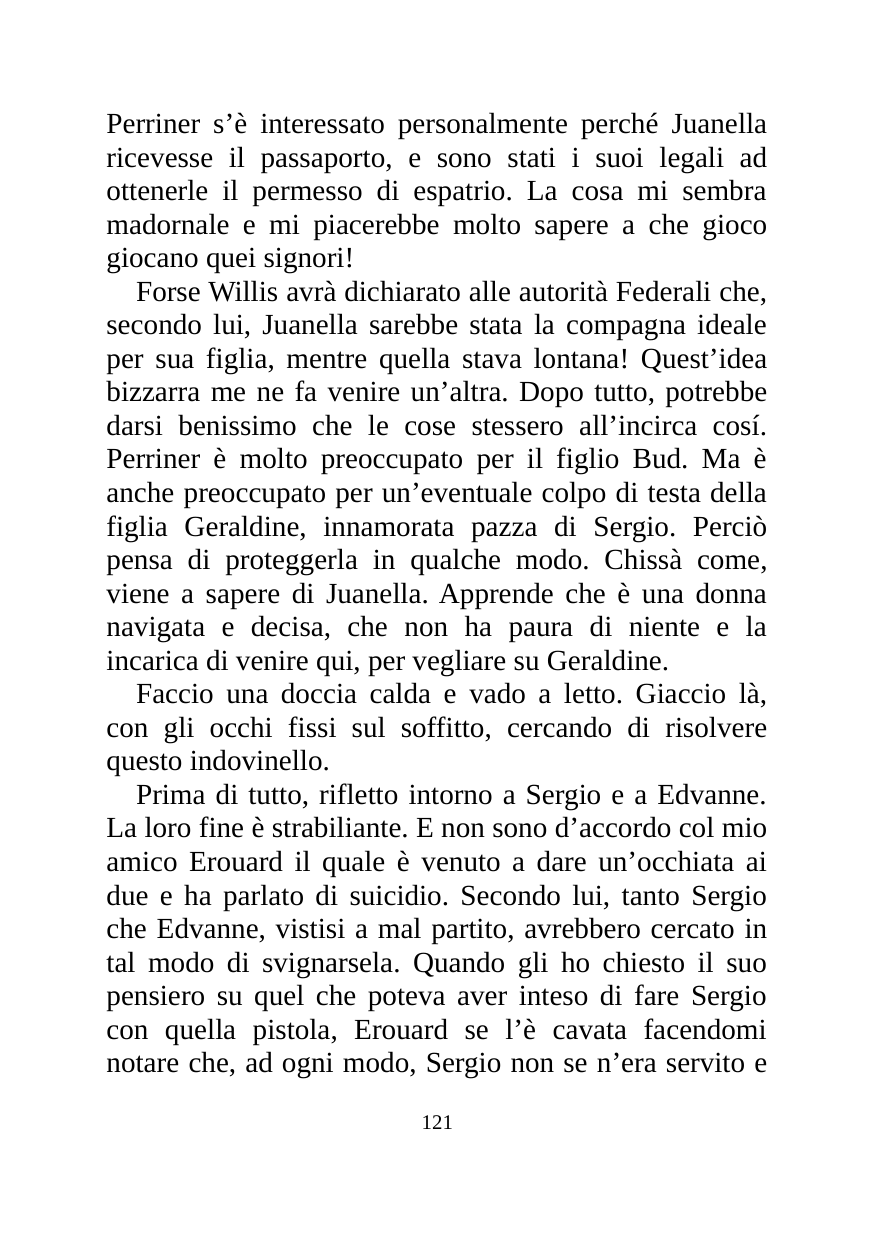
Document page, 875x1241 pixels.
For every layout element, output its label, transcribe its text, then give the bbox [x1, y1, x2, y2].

text Forse Willis avrà dichiarato alle autorità Federali che, secondo lui, Juanella sarebbe stata la compagna ideale per sua figlia, mentre quella stava lontana! Quest’idea bizzarra me ne fa venire un’altra. Dopo tutto, potrebbe darsi benissimo che le cose stessero all’incirca cosí. Perriner è molto preoccupato per il figlio Bud. Ma è anche preoccupato per un’eventuale colpo di testa della figlia Geraldine, innamorata pazza di Sergio. Perciò pensa di proteggerla in qualche modo. Chissà come, viene a sapere di Juanella. Apprende che è una donna navigata e decisa, che non ha paura di niente e la incarica di venire qui, per vegliare su Geraldine. [106, 274, 768, 676]
text Faccio una doccia calda e vado a letto. Giaccio là, con gli occhi fissi sul soffitto, cercando di risolvere questo indovinello. [106, 676, 768, 777]
text Prima di tutto, rifletto intorno a Sergio e a Edvanne. La loro fine è strabiliante. E non sono d’accordo col mio amico Erouard il quale è venuto a dare un’occhiata ai due e ha parlato di suicidio. Secondo lui, tanto Sergio che Edvanne, vistisi a mal partito, avrebbero cercato in tal modo di svignarsela. Quando gli ho chiesto il suo pensiero su quel che poteva aver inteso di fare Sergio con quella pistola, Erouard se l’è cavata facendomi notare che, ad ogni modo, Sergio non se n’era servito e [106, 777, 768, 1079]
text Perriner s’è interessato personalmente perché Juanella ricevesse il passaporto, e sono stati i suoi legali ad ottenerle il permesso di espatrio. La cosa mi sembra madornale e mi piacerebbe molto sapere a che gioco giocano quei signori! [106, 106, 768, 274]
